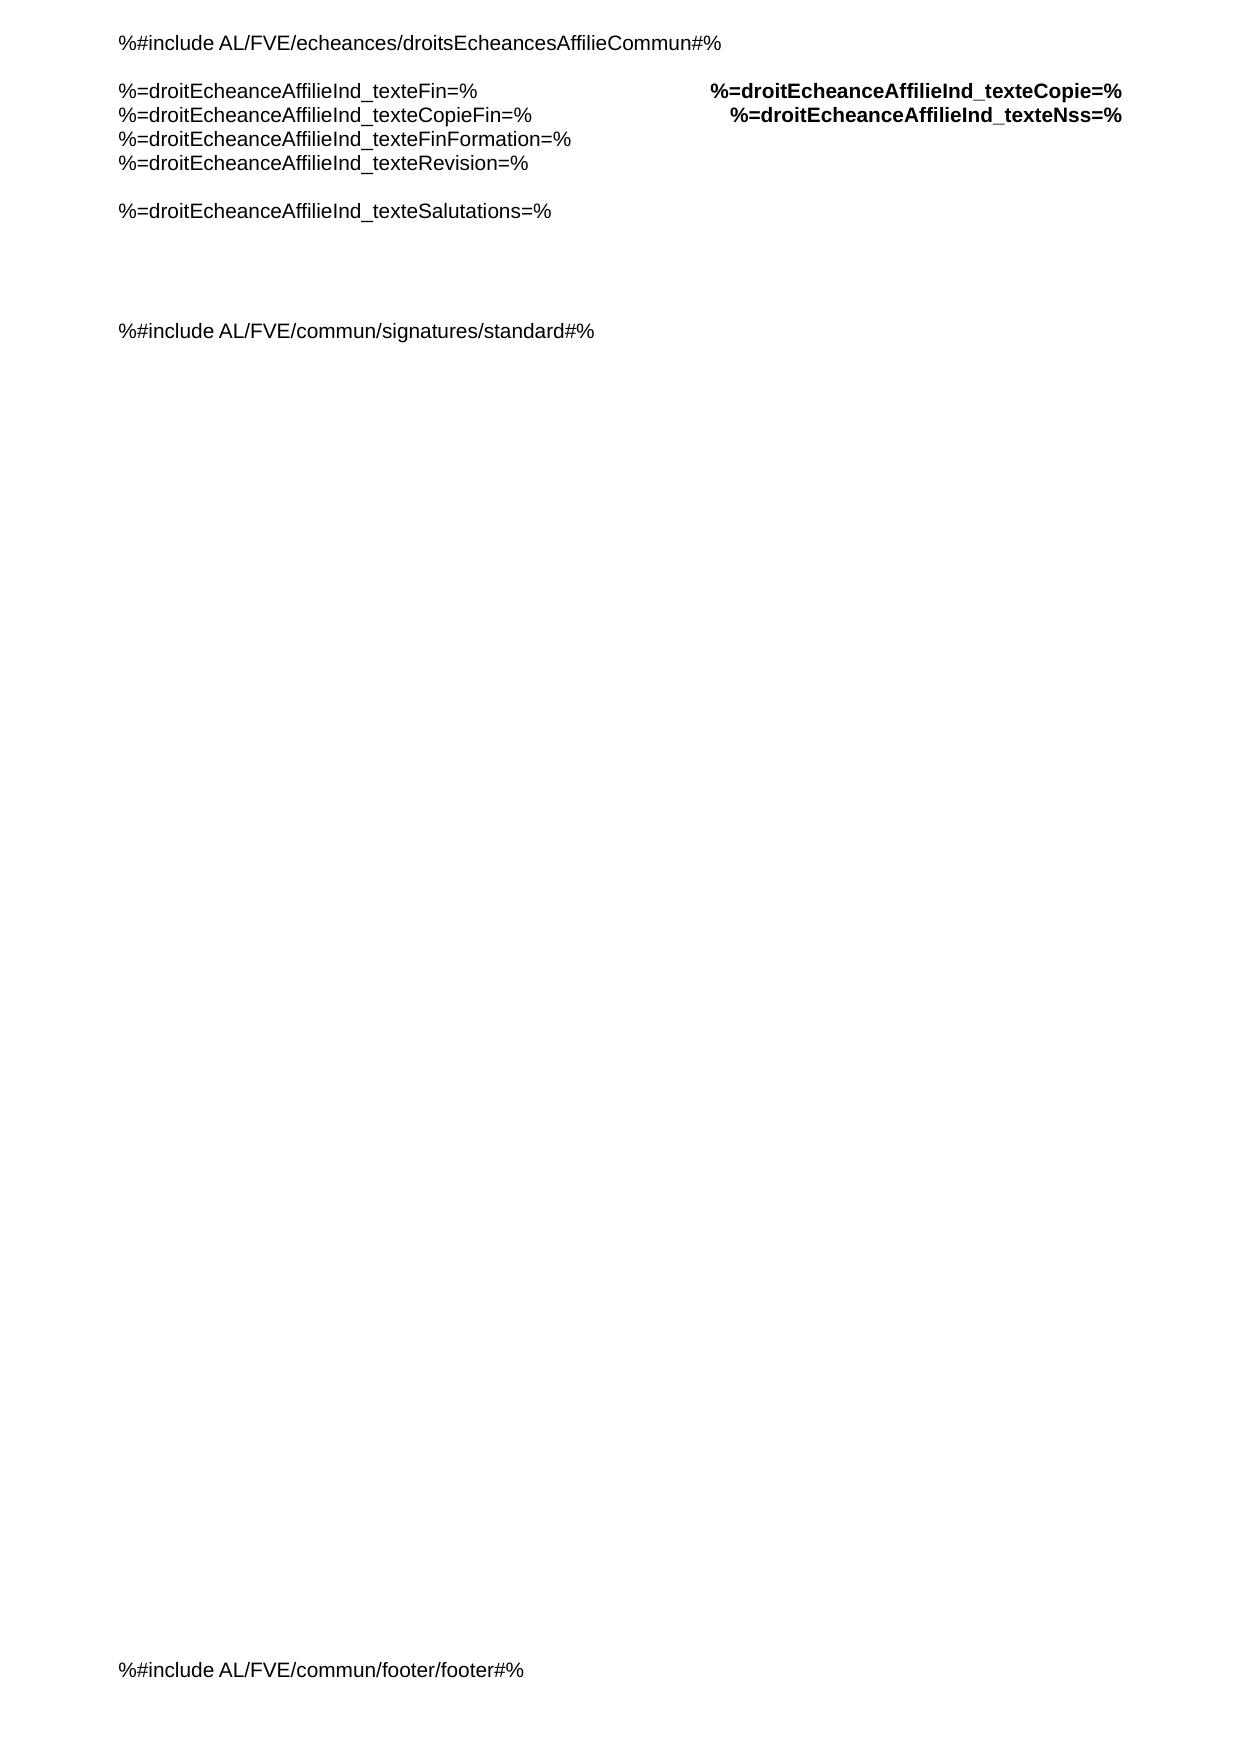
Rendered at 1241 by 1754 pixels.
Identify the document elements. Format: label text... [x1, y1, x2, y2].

text %=droitEcheanceAffilieInd_texteRevision=% [118, 151, 1122, 175]
text %=droitEcheanceAffilieInd_texteFin=% %=droitEcheanceAffilieInd_texteCopie=% %=droitEcheanceAffilieInd_texteCopieFin=% %=droitEcheanceAffilieInd_texteNss=% %=droitEcheanceAffilieInd_texteFinFormation=% [118, 79, 1122, 151]
text %#include AL/FVE/echeances/droitsEcheancesAffilieCommun#% [118, 31, 1131, 55]
text %#include AL/FVE/commun/signatures/standard#% [118, 319, 1122, 343]
text %=droitEcheanceAffilieInd_texteSalutations=% [118, 199, 1122, 223]
